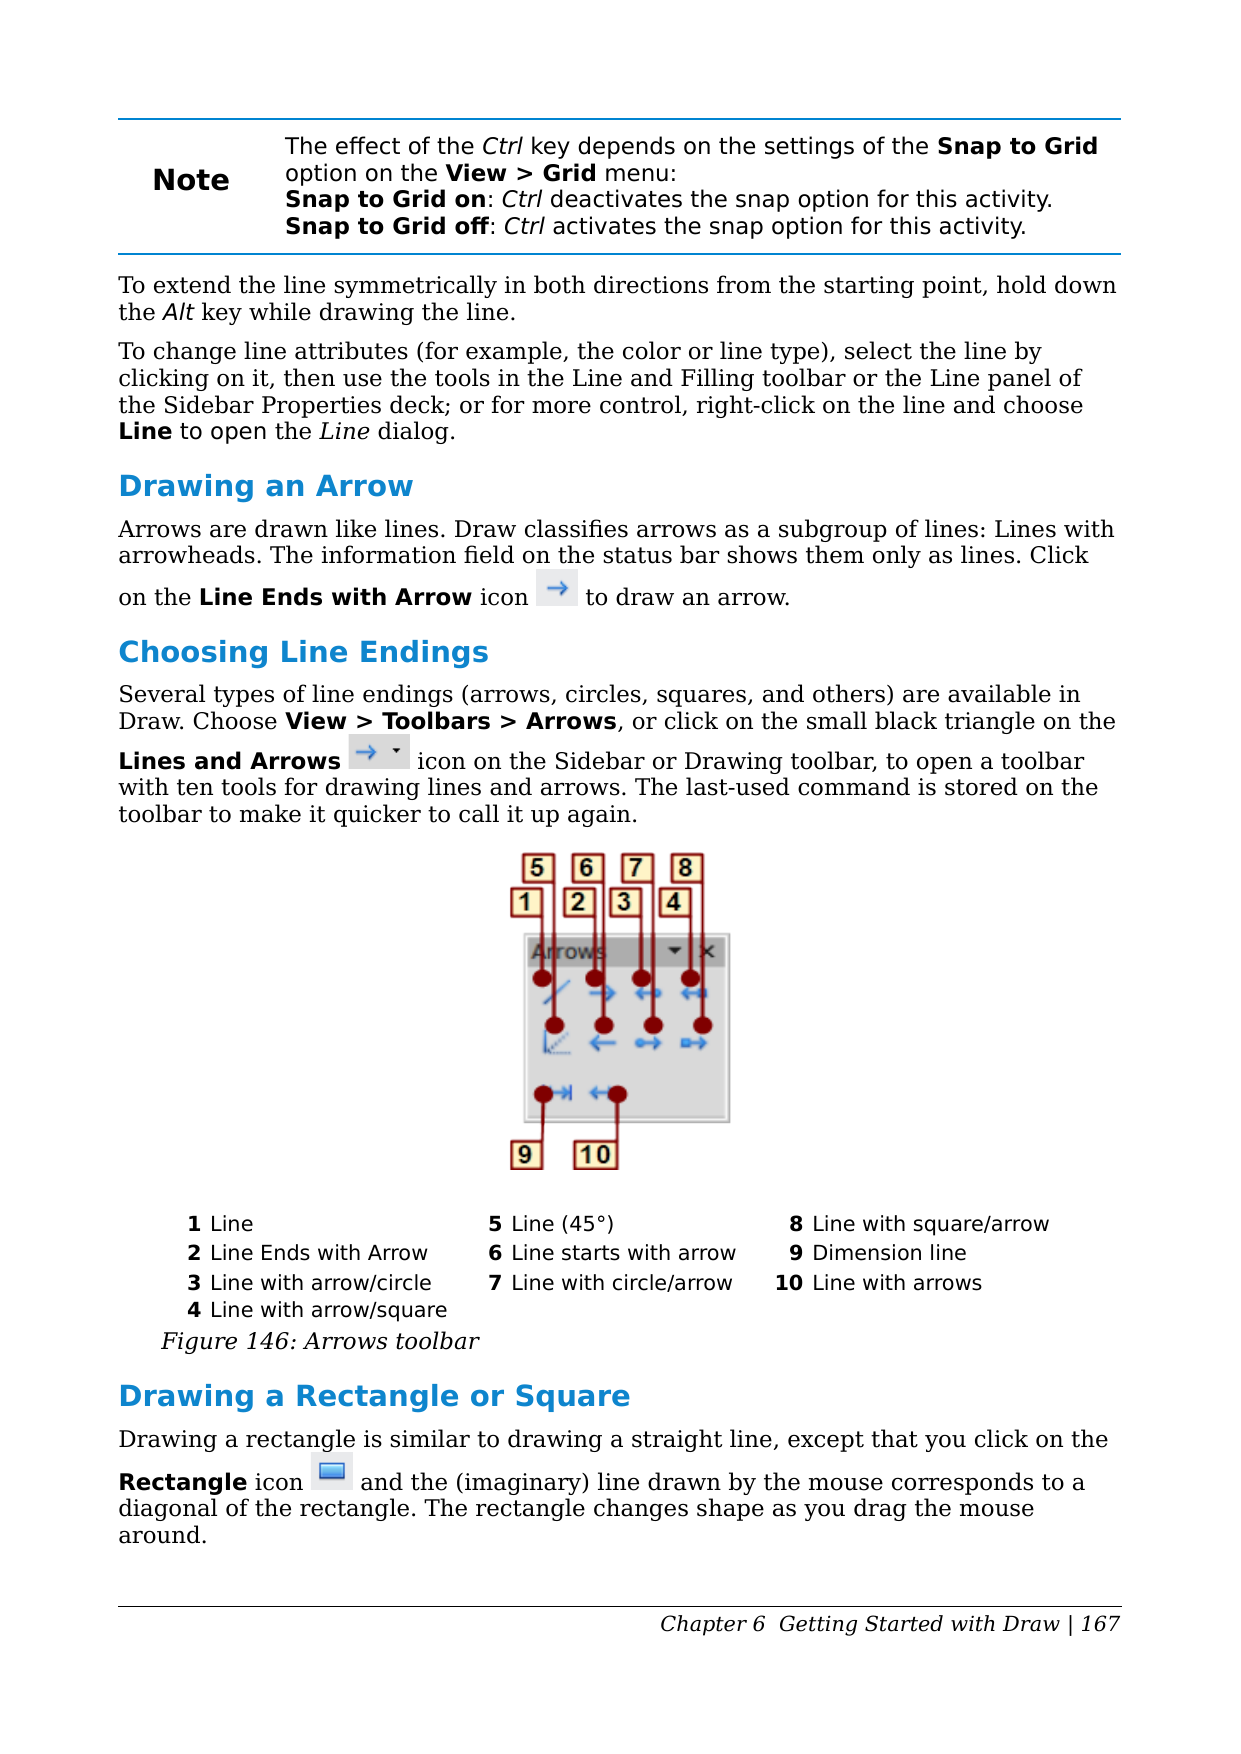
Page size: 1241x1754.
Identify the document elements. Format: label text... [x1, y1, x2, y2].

subtitle Choosing Line Endings [118, 635, 1122, 669]
table_cell [763, 1295, 806, 1323]
table_header 5 [462, 1209, 505, 1238]
table_cell Line with arrow/circle [204, 1268, 462, 1295]
picture [348, 734, 410, 769]
table_cell Line Ends with Arrow [204, 1239, 462, 1268]
text Figure : Arrows toolbar [161, 1328, 1079, 1355]
table_cell 9 [763, 1239, 806, 1268]
table_cell Line starts with arrow [505, 1239, 763, 1268]
table_cell Line with arrows [806, 1268, 1079, 1295]
table_cell 10 [763, 1268, 806, 1295]
text Arrows are drawn like lines. Draw classifies arrows as a subgroup of lines: Lines with arrowheads. The information field on the status bar shows them only as lines. Click on the Line Ends with Arrow icon to draw an arrow. [118, 516, 1122, 611]
text To change line attributes (for example, the color or line type), select the line by clicking on it, then use the tools in the Line and Filling toolbar or the Line panel of the Sidebar Properties deck; or for more control, right-click on the line and choose Line to open the Line dialog. [118, 338, 1122, 445]
table_cell Line with arrow/square [204, 1295, 462, 1323]
table_header 8 [763, 1209, 806, 1238]
text Drawing a rectangle is similar to drawing a straight line, except that you click on the Rectangle icon and the (imaginary) line drawn by the mouse corresponds to a diagonal of the rectangle. The rectangle changes shape as you drag the mouse around. [118, 1426, 1122, 1549]
text Several types of line endings (arrows, circles, squares, and others) are available in Draw. Choose View > Toolbars > Arrows, or click on the small black triangle on the Lines and Arrows icon on the Sidebar or Drawing toolbar, to open a toolbar with ten tools for drawing lines and arrows. The last-used command is stored on the toolbar to make it quicker to call it up again. [118, 681, 1122, 828]
table_header 1 [161, 1209, 204, 1238]
text To extend the line symmetrically in both directions from the starting point, hold down the Alt key while drawing the line. [118, 273, 1122, 326]
table_cell [462, 1295, 505, 1323]
table_cell 4 [161, 1295, 204, 1323]
table_cell 6 [462, 1239, 505, 1268]
table_cell 7 [462, 1268, 505, 1295]
table_header Line [204, 1209, 462, 1238]
table_header The effect of the Ctrl key depends on the settings of the Snap to Grid option on the View > Grid menu: Snap to Grid on: Ctrl deactivates the snap option for this activity. Snap to Grid off: Ctrl activates the snap option for this activity. [264, 120, 1121, 253]
table_cell Dimension line [806, 1239, 1079, 1268]
table_header Line (45°) [505, 1209, 763, 1238]
table_cell 2 [161, 1239, 204, 1268]
subtitle Drawing an Arrow [118, 469, 1122, 503]
table_cell 3 [161, 1268, 204, 1295]
table_cell [806, 1295, 1079, 1323]
table_header Note [118, 120, 263, 253]
table_header Line with square/arrow [806, 1209, 1079, 1238]
picture [536, 569, 578, 606]
picture [509, 852, 731, 1170]
subtitle Drawing a Rectangle or Square [118, 1379, 1122, 1413]
picture [310, 1452, 353, 1490]
table_cell Line with circle/arrow [505, 1268, 763, 1295]
table_cell [505, 1295, 763, 1323]
